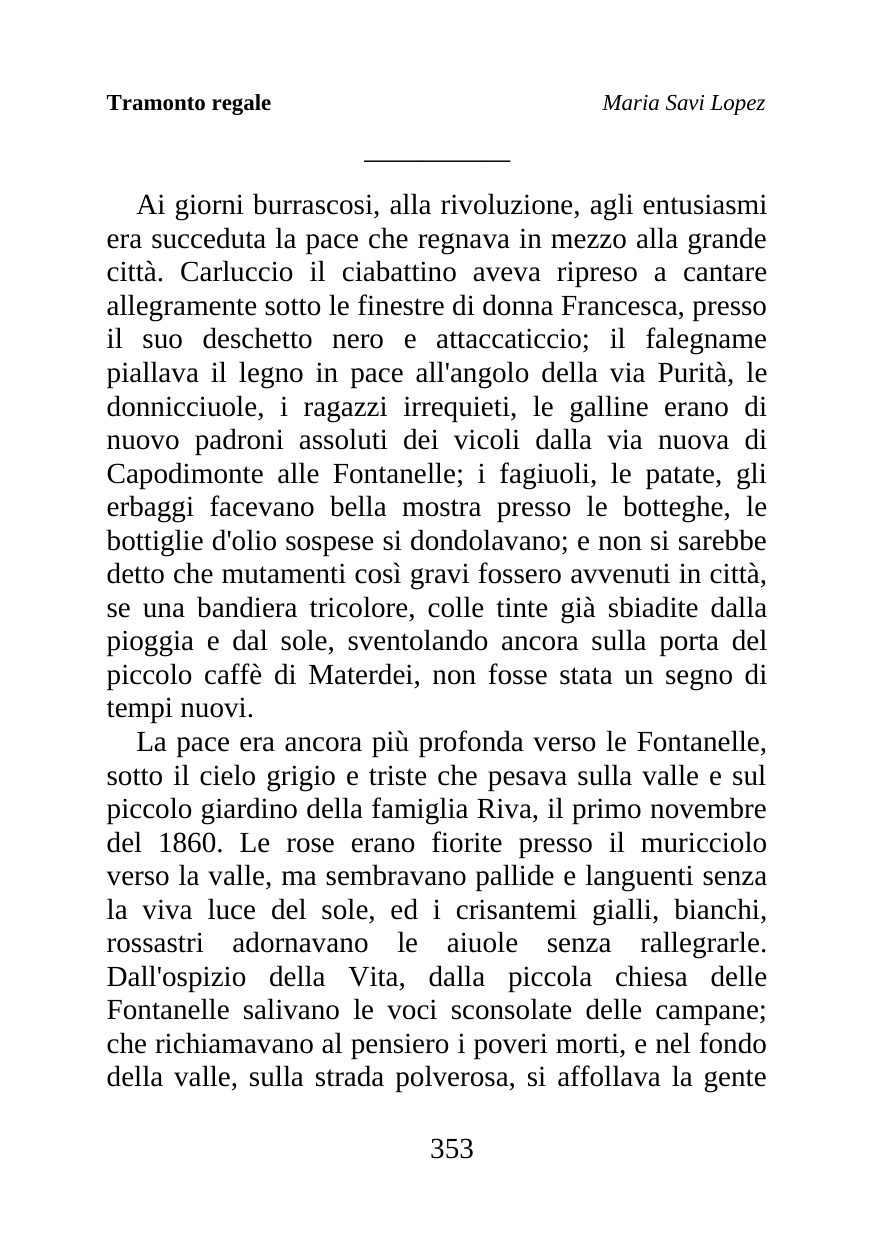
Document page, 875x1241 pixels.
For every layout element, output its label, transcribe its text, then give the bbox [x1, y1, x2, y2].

text ————— [106, 141, 768, 175]
text Ai giorni burrascosi, alla rivoluzione, agli entusiasmi era succeduta la pace che regnava in mezzo alla grande città. Carluccio il ciabattino aveva ripreso a cantare allegramente sotto le finestre di donna Francesca, presso il suo deschetto nero e attaccaticcio; il falegname piallava il legno in pace all'angolo della via Purità, le donnicciuole, i ragazzi irrequieti, le galline erano di nuovo padroni assoluti dei vicoli dalla via nuova di Capodimonte alle Fontanelle; i fagiuoli, le patate, gli erbaggi facevano bella mostra presso le botteghe, le bottiglie d'olio sospese si dondolavano; e non si sarebbe detto che mutamenti così gravi fossero avvenuti in città, se una bandiera tricolore, colle tinte già sbiadite dalla pioggia e dal sole, sventolando ancora sulla porta del piccolo caffè di Materdei, non fosse stata un segno di tempi nuovi. [106, 187, 768, 724]
text La pace era ancora più profonda verso le Fontanelle, sotto il cielo grigio e triste che pesava sulla valle e sul piccolo giardino della famiglia Riva, il primo novembre del 1860. Le rose erano fiorite presso il muricciolo verso la valle, ma sembravano pallide e languenti senza la viva luce del sole, ed i crisantemi gialli, bianchi, rossastri adornavano le aiuole senza rallegrarle. Dall'ospizio della Vita, dalla piccola chiesa delle Fontanelle salivano le voci sconsolate delle campane; che richiamavano al pensiero i poveri morti, e nel fondo della valle, sulla strada polverosa, si affollava la gente [106, 724, 768, 1093]
